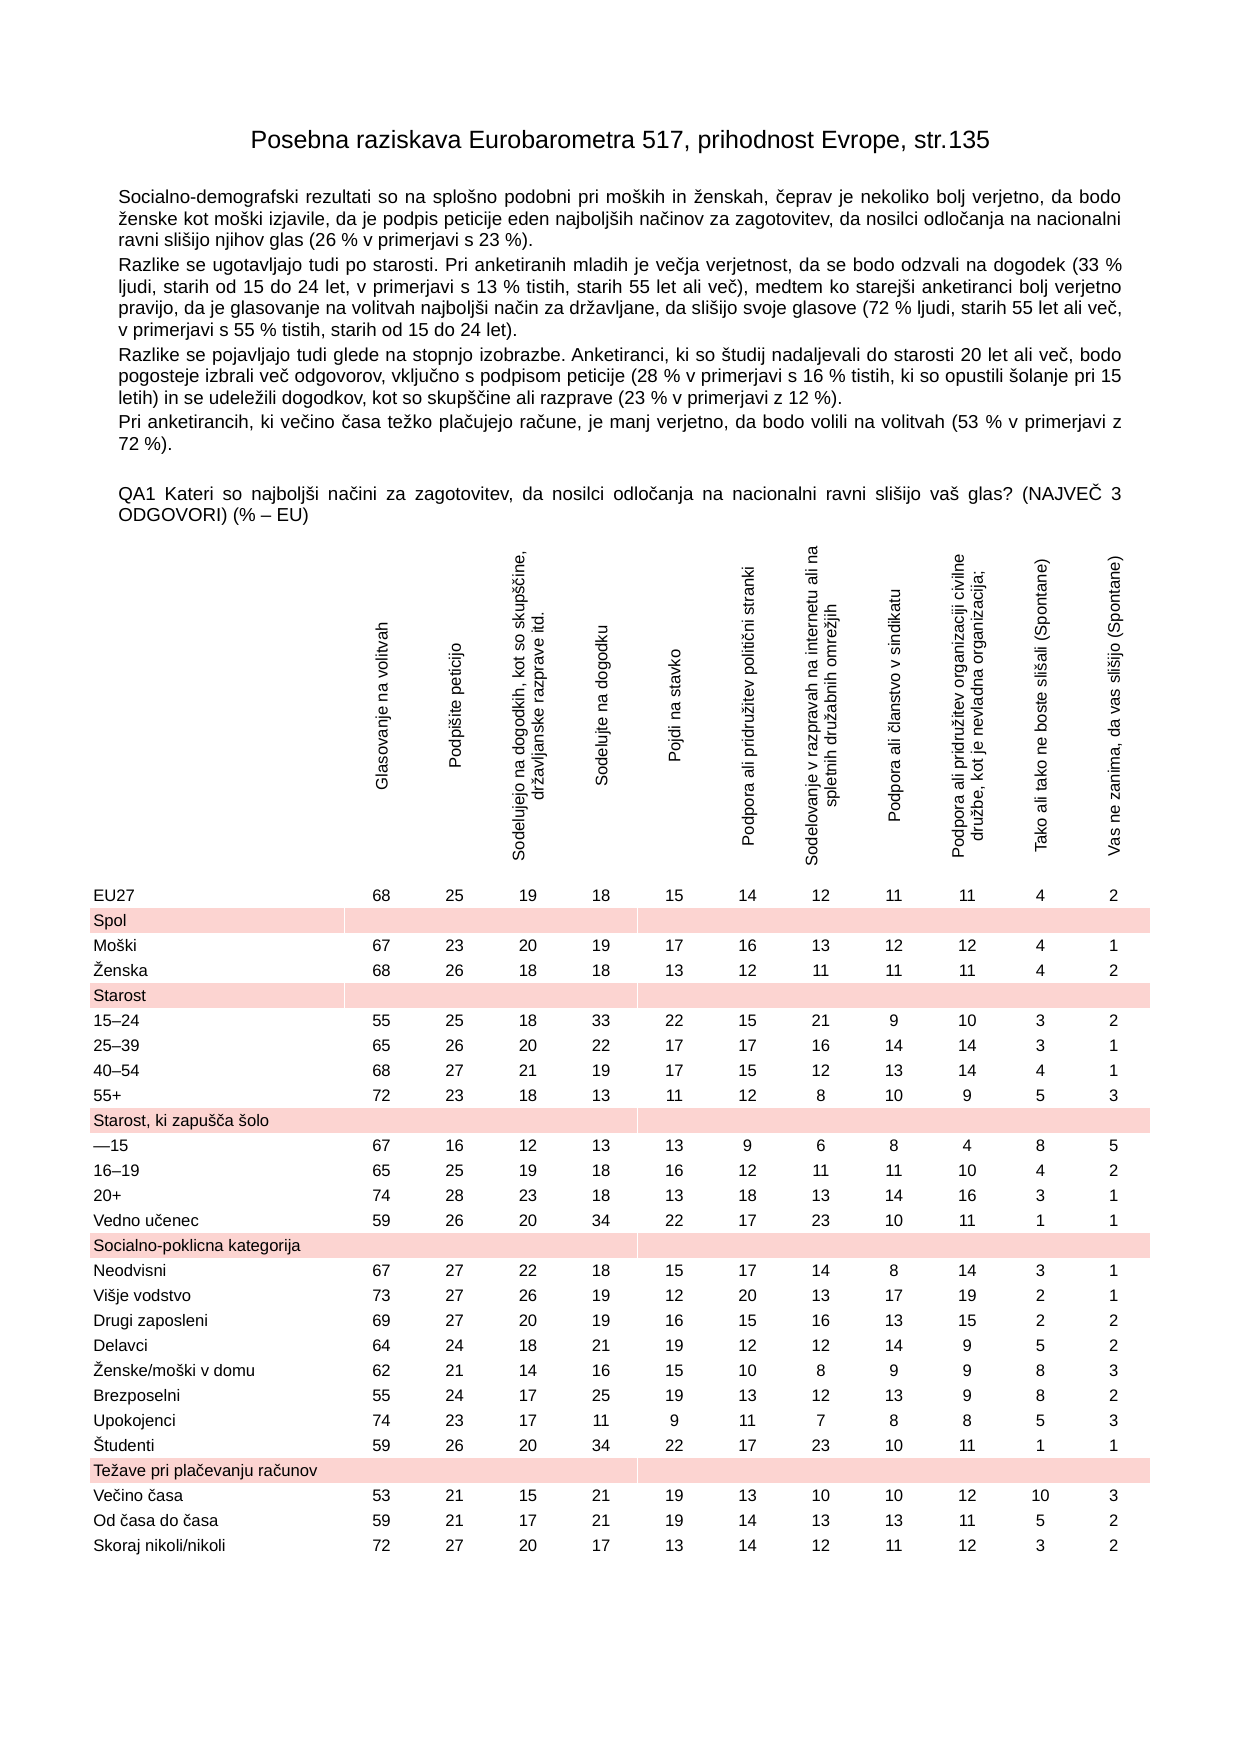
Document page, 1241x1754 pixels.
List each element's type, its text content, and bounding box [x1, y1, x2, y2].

table_cell 2 [1004, 1283, 1077, 1308]
table_cell 17 [857, 1283, 930, 1308]
table_cell 13 [857, 1508, 930, 1533]
table_cell 15 [491, 1483, 564, 1508]
table_cell 5 [1004, 1408, 1077, 1433]
table_cell Ženske/moški v domu [90, 1358, 344, 1383]
table_cell 18 [491, 958, 564, 983]
table_cell 19 [564, 1283, 637, 1308]
table_cell 68 [345, 1058, 418, 1083]
table_cell 22 [638, 1008, 711, 1033]
table_cell 3 [1004, 1008, 1077, 1033]
table_cell 16 [564, 1358, 637, 1383]
table_cell 8 [1004, 1133, 1077, 1158]
table_cell [1004, 1458, 1077, 1483]
table_cell 14 [784, 1258, 857, 1283]
table_cell 17 [491, 1508, 564, 1533]
table_cell 8 [857, 1408, 930, 1433]
table_cell 64 [345, 1333, 418, 1358]
table_cell 59 [345, 1508, 418, 1533]
table_cell 4 [1004, 883, 1077, 908]
table_cell 11 [857, 1158, 930, 1183]
table_cell 1 [1077, 1258, 1150, 1283]
table_cell 11 [857, 958, 930, 983]
table_cell 12 [857, 933, 930, 958]
table_cell [857, 983, 930, 1008]
table_cell 25 [564, 1383, 637, 1408]
table_cell 2 [1077, 1533, 1150, 1558]
table_cell 12 [711, 958, 784, 983]
table_cell 19 [491, 883, 564, 908]
table_cell 65 [345, 1158, 418, 1183]
table_cell Ženska [90, 958, 344, 983]
table_cell 19 [638, 1483, 711, 1508]
table_cell 6 [784, 1133, 857, 1158]
table_cell 27 [418, 1058, 491, 1083]
table_cell Večino časa [90, 1483, 344, 1508]
table_cell Vedno učenec [90, 1208, 344, 1233]
table_cell 11 [784, 1158, 857, 1183]
table_cell 8 [784, 1358, 857, 1383]
table_cell 27 [418, 1258, 491, 1283]
table_cell 13 [638, 1133, 711, 1158]
table_cell 18 [564, 883, 637, 908]
table_cell 15 [711, 1308, 784, 1333]
table_cell 16 [930, 1183, 1004, 1208]
text Socialno-demografski rezultati so na splošno podobni pri moških in ženskah, čeprav je nekoliko bolj verjetno, da bodo ženske kot moški izjavile, da je podpis peticije eden najboljših načinov za zagotovitev, da nosilci odločanja na nacionalni ravni slišijo njihov glas (26 % v primerjavi s 23 %). [118, 186, 1122, 251]
table_cell 17 [491, 1383, 564, 1408]
table_cell 19 [638, 1383, 711, 1408]
table_cell [564, 1108, 637, 1133]
table_cell 22 [638, 1208, 711, 1233]
table_cell 1 [1077, 1033, 1150, 1058]
table_cell 3 [1077, 1083, 1150, 1108]
table_cell [1077, 1108, 1150, 1133]
table_cell 13 [638, 958, 711, 983]
table_cell 55 [345, 1383, 418, 1408]
table_cell 74 [345, 1408, 418, 1433]
table_cell Študenti [90, 1433, 344, 1458]
table_cell 13 [784, 933, 857, 958]
table_cell 15 [930, 1308, 1004, 1333]
table_cell [930, 1458, 1004, 1483]
table_cell 23 [418, 1083, 491, 1108]
table_cell 14 [711, 1508, 784, 1533]
table_cell 18 [564, 958, 637, 983]
table_cell 2 [1077, 958, 1150, 983]
table_cell 12 [638, 1283, 711, 1308]
table_cell 18 [564, 1183, 637, 1208]
table_cell 10 [711, 1358, 784, 1383]
table_cell 23 [418, 933, 491, 958]
table_cell 12 [930, 933, 1004, 958]
table_cell [784, 908, 857, 933]
table_cell 15 [711, 1008, 784, 1033]
table_cell 23 [784, 1208, 857, 1233]
table_header Pojdi na stavko [638, 529, 711, 883]
table_cell 12 [784, 1058, 857, 1083]
table_cell [564, 908, 637, 933]
table_cell 1 [1077, 1283, 1150, 1308]
table_cell 65 [345, 1033, 418, 1058]
table_cell [564, 1458, 637, 1483]
text Razlike se pojavljajo tudi glede na stopnjo izobrazbe. Anketiranci, ki so študij nadaljevali do starosti 20 let ali več, bodo pogosteje izbrali več odgovorov, vključno s podpisom peticije (28 % v primerjavi s 16 % tistih, ki so opustili šolanje pri 15 letih) in se udeležili dogodkov, kot so skupščine ali razprave (23 % v primerjavi z 12 %). [118, 343, 1122, 408]
table_cell 10 [784, 1483, 857, 1508]
table_cell 9 [857, 1358, 930, 1383]
table_cell 16 [418, 1133, 491, 1158]
table_cell 10 [1004, 1483, 1077, 1508]
table_cell 13 [784, 1508, 857, 1533]
table_cell [638, 908, 711, 933]
table_cell 5 [1004, 1083, 1077, 1108]
table_cell 8 [857, 1133, 930, 1158]
table_cell [638, 1458, 711, 1483]
table_cell 20+ [90, 1183, 344, 1208]
table_cell Spol [90, 908, 344, 933]
table_cell 10 [930, 1008, 1004, 1033]
table_cell 11 [711, 1408, 784, 1433]
table_cell 19 [930, 1283, 1004, 1308]
table_cell 2 [1077, 1508, 1150, 1533]
table_cell 67 [345, 933, 418, 958]
table_cell 13 [857, 1308, 930, 1333]
table_cell Starost, ki zapušča šolo [90, 1108, 564, 1133]
table_cell [1004, 908, 1077, 933]
table_cell 19 [491, 1158, 564, 1183]
table_cell 10 [930, 1158, 1004, 1183]
table_cell 9 [711, 1133, 784, 1158]
table_cell 11 [857, 1533, 930, 1558]
table_cell 8 [784, 1083, 857, 1108]
table_cell 20 [491, 1308, 564, 1333]
table_cell Od časa do časa [90, 1508, 344, 1533]
table_cell [784, 983, 857, 1008]
table_cell 14 [711, 883, 784, 908]
table_cell [491, 908, 564, 933]
table_cell 26 [418, 1208, 491, 1233]
text Razlike se ugotavljajo tudi po starosti. Pri anketiranih mladih je večja verjetnost, da se bodo odzvali na dogodek (33 % ljudi, starih od 15 do 24 let, v primerjavi s 13 % tistih, starih 55 let ali več), medtem ko starejši anketiranci bolj verjetno pravijo, da je glasovanje na volitvah najboljši način za državljane, da slišijo svoje glasove (72 % ljudi, starih 55 let ali več, v primerjavi s 55 % tistih, starih od 15 do 24 let). [118, 254, 1122, 340]
table_cell [711, 983, 784, 1008]
table_cell 21 [564, 1333, 637, 1358]
table_header Podpora ali pridružitev organizaciji civilne družbe, kot je nevladna organizacija; [930, 529, 1004, 883]
table_cell 11 [564, 1408, 637, 1433]
table_cell 68 [345, 958, 418, 983]
table_cell [345, 908, 418, 933]
table_cell 69 [345, 1308, 418, 1333]
table_cell 9 [857, 1008, 930, 1033]
table_cell 8 [1004, 1383, 1077, 1408]
table_cell 26 [418, 1433, 491, 1458]
table_header Vas ne zanima, da vas slišijo (Spontane) [1077, 529, 1150, 883]
table_cell 34 [564, 1208, 637, 1233]
table_cell 16 [711, 933, 784, 958]
table_cell EU27 [90, 883, 344, 908]
table_cell 19 [564, 933, 637, 958]
table_cell 2 [1077, 883, 1150, 908]
table_cell 2 [1077, 1308, 1150, 1333]
table_cell 21 [418, 1358, 491, 1383]
table_cell 20 [491, 1433, 564, 1458]
table_cell 18 [564, 1158, 637, 1183]
table_cell Neodvisni [90, 1258, 344, 1283]
table_cell 16–19 [90, 1158, 344, 1183]
table_cell Socialno-poklicna kategorija [90, 1233, 564, 1258]
table_cell Upokojenci [90, 1408, 344, 1433]
table_cell 22 [491, 1258, 564, 1283]
table_cell 2 [1077, 1383, 1150, 1408]
table_cell 12 [711, 1333, 784, 1358]
table_cell 72 [345, 1533, 418, 1558]
table_cell 74 [345, 1183, 418, 1208]
table_cell [638, 1108, 711, 1133]
table_cell 21 [418, 1483, 491, 1508]
table_cell 3 [1004, 1258, 1077, 1283]
table_cell 14 [857, 1033, 930, 1058]
table_cell 16 [784, 1308, 857, 1333]
table_cell 24 [418, 1383, 491, 1408]
table_cell 68 [345, 883, 418, 908]
table_header Podpišite peticijo [418, 529, 491, 883]
table_cell 11 [784, 958, 857, 983]
table_cell 13 [638, 1183, 711, 1208]
table_cell 5 [1004, 1333, 1077, 1358]
table_cell 19 [564, 1058, 637, 1083]
table_cell 59 [345, 1433, 418, 1458]
table_cell 17 [711, 1433, 784, 1458]
table_cell [564, 983, 637, 1008]
table_cell 40–54 [90, 1058, 344, 1083]
table_cell 1 [1077, 1433, 1150, 1458]
table_cell 17 [638, 1033, 711, 1058]
table_cell 11 [930, 958, 1004, 983]
table_cell 21 [491, 1058, 564, 1083]
table_cell 12 [491, 1133, 564, 1158]
table_cell 12 [711, 1083, 784, 1108]
table_cell [564, 1233, 637, 1258]
table_cell 3 [1004, 1033, 1077, 1058]
table_cell 13 [784, 1283, 857, 1308]
table_cell 33 [564, 1008, 637, 1033]
table_cell 18 [491, 1083, 564, 1108]
table_cell 1 [1077, 933, 1150, 958]
table_cell 18 [711, 1183, 784, 1208]
table_cell [784, 1108, 857, 1133]
table_cell [1004, 1108, 1077, 1133]
table_cell 8 [1004, 1358, 1077, 1383]
table_cell Brezposelni [90, 1383, 344, 1408]
table_cell [1004, 983, 1077, 1008]
table_cell 11 [930, 1433, 1004, 1458]
table_cell [1077, 983, 1150, 1008]
table_cell 16 [784, 1033, 857, 1058]
table_cell 13 [638, 1533, 711, 1558]
table_cell 23 [418, 1408, 491, 1433]
table_cell 2 [1077, 1158, 1150, 1183]
table_cell 10 [857, 1433, 930, 1458]
table_header Sodelujejo na dogodkih, kot so skupščine, državljanske razprave itd. [491, 529, 564, 883]
table_cell Skoraj nikoli/nikoli [90, 1533, 344, 1558]
table_cell 59 [345, 1208, 418, 1233]
table_cell 20 [491, 1033, 564, 1058]
table_cell 5 [1077, 1133, 1150, 1158]
table_cell 17 [711, 1033, 784, 1058]
table_cell [638, 983, 711, 1008]
table_cell 1 [1077, 1058, 1150, 1083]
table_header Podpora ali članstvo v sindikatu [857, 529, 930, 883]
table_cell [711, 1458, 784, 1483]
table_cell 1 [1004, 1433, 1077, 1458]
table_cell 9 [638, 1408, 711, 1433]
table_cell 20 [491, 1208, 564, 1233]
table_cell 11 [930, 1508, 1004, 1533]
table_cell 72 [345, 1083, 418, 1108]
table_cell 11 [930, 883, 1004, 908]
table_cell 12 [930, 1533, 1004, 1558]
table_cell [711, 908, 784, 933]
table_cell 14 [930, 1258, 1004, 1283]
table_cell 12 [711, 1158, 784, 1183]
table_cell [1077, 1458, 1150, 1483]
table_cell 14 [857, 1183, 930, 1208]
table_cell 1 [1077, 1183, 1150, 1208]
table_cell 12 [784, 883, 857, 908]
table_cell 5 [1004, 1508, 1077, 1533]
table_cell [1004, 1233, 1077, 1258]
table_header [90, 529, 344, 883]
table_cell 17 [638, 933, 711, 958]
table_cell 4 [1004, 958, 1077, 983]
table_cell 19 [638, 1333, 711, 1358]
table_cell 7 [784, 1408, 857, 1433]
table_cell 34 [564, 1433, 637, 1458]
table_cell 26 [491, 1283, 564, 1308]
table_cell 17 [491, 1408, 564, 1433]
table_cell Starost [90, 983, 344, 1008]
table_cell 28 [418, 1183, 491, 1208]
table_cell 13 [857, 1058, 930, 1083]
table_cell 18 [491, 1333, 564, 1358]
table_cell 10 [857, 1208, 930, 1233]
table_cell 13 [564, 1133, 637, 1158]
table_cell Višje vodstvo [90, 1283, 344, 1308]
table_cell 11 [638, 1083, 711, 1108]
table_header Glasovanje na volitvah [345, 529, 418, 883]
table_cell [491, 983, 564, 1008]
table_cell 24 [418, 1333, 491, 1358]
table_cell Delavci [90, 1333, 344, 1358]
table_cell 14 [930, 1058, 1004, 1083]
table_cell 17 [711, 1208, 784, 1233]
table_cell [857, 1108, 930, 1133]
table_cell Težave pri plačevanju računov [90, 1458, 564, 1483]
table_cell [784, 1233, 857, 1258]
table_cell 13 [784, 1183, 857, 1208]
table_cell 11 [930, 1208, 1004, 1233]
table_cell [711, 1233, 784, 1258]
table_cell 23 [784, 1433, 857, 1458]
table_cell —15 [90, 1133, 344, 1158]
table_cell [930, 1233, 1004, 1258]
table_cell 26 [418, 1033, 491, 1058]
table_cell 27 [418, 1308, 491, 1333]
table_cell 1 [1077, 1208, 1150, 1233]
table_cell [345, 983, 418, 1008]
table_cell 16 [638, 1308, 711, 1333]
table_cell 25 [418, 1158, 491, 1183]
table_cell 20 [491, 933, 564, 958]
table_cell 4 [1004, 933, 1077, 958]
table_cell 17 [711, 1258, 784, 1283]
table_cell 3 [1004, 1533, 1077, 1558]
table_cell [784, 1458, 857, 1483]
table_cell 67 [345, 1133, 418, 1158]
table_cell 27 [418, 1283, 491, 1308]
table_cell [930, 983, 1004, 1008]
table_header Sodelujte na dogodku [564, 529, 637, 883]
table_cell 14 [930, 1033, 1004, 1058]
table_cell [1077, 908, 1150, 933]
table_cell [857, 1233, 930, 1258]
table_cell [1077, 1233, 1150, 1258]
table_cell 1 [1004, 1208, 1077, 1233]
text QA1 Kateri so najboljši načini za zagotovitev, da nosilci odločanja na nacionalni ravni slišijo vaš glas? (NAJVEČ 3 ODGOVORI) (% – EU) [118, 482, 1122, 526]
table_cell 9 [930, 1383, 1004, 1408]
table_cell [418, 983, 491, 1008]
table_cell 9 [930, 1083, 1004, 1108]
table_cell 2 [1077, 1008, 1150, 1033]
table_cell 55 [345, 1008, 418, 1033]
table_cell 25 [418, 1008, 491, 1033]
table_cell 21 [564, 1508, 637, 1533]
table_cell 21 [418, 1508, 491, 1533]
table_cell 11 [857, 883, 930, 908]
table_header Sodelovanje v razpravah na internetu ali na spletnih družabnih omrežjih [784, 529, 857, 883]
table_cell 67 [345, 1258, 418, 1283]
table_cell 17 [638, 1058, 711, 1083]
table_cell [857, 1458, 930, 1483]
text Pri anketirancih, ki večino časa težko plačujejo račune, je manj verjetno, da bodo volili na volitvah (53 % v primerjavi z 72 %). [118, 411, 1122, 454]
table_cell 26 [418, 958, 491, 983]
table_header Podpora ali pridružitev politični stranki [711, 529, 784, 883]
table_cell 15 [638, 1358, 711, 1383]
table_cell 4 [1004, 1058, 1077, 1083]
table_cell 3 [1004, 1183, 1077, 1208]
table_cell 15 [638, 883, 711, 908]
table_cell 13 [711, 1383, 784, 1408]
table_cell 20 [711, 1283, 784, 1308]
table_cell 19 [638, 1508, 711, 1533]
table_cell 14 [857, 1333, 930, 1358]
table_cell 27 [418, 1533, 491, 1558]
table_cell 18 [491, 1008, 564, 1033]
table_cell 12 [784, 1333, 857, 1358]
table_cell 3 [1077, 1483, 1150, 1508]
table_cell 15 [711, 1058, 784, 1083]
table_cell [418, 908, 491, 933]
table_cell [638, 1233, 711, 1258]
table_header Tako ali tako ne boste slišali (Spontane) [1004, 529, 1077, 883]
table_cell 25 [418, 883, 491, 908]
table_cell 25–39 [90, 1033, 344, 1058]
table_cell 9 [930, 1358, 1004, 1383]
table_cell 10 [857, 1483, 930, 1508]
table_cell 4 [930, 1133, 1004, 1158]
table_cell 15 [638, 1258, 711, 1283]
table_cell 14 [711, 1533, 784, 1558]
table_cell 8 [857, 1258, 930, 1283]
table_cell 13 [711, 1483, 784, 1508]
table_cell 20 [491, 1533, 564, 1558]
table_cell 12 [784, 1383, 857, 1408]
table_cell 16 [638, 1158, 711, 1183]
table_cell 13 [564, 1083, 637, 1108]
table_cell 3 [1077, 1358, 1150, 1383]
table_cell 19 [564, 1308, 637, 1333]
table_cell 15–24 [90, 1008, 344, 1033]
table_cell 53 [345, 1483, 418, 1508]
table_cell 13 [857, 1383, 930, 1408]
table_cell [930, 1108, 1004, 1133]
table_cell 8 [930, 1408, 1004, 1433]
table_cell 22 [638, 1433, 711, 1458]
table_cell Moški [90, 933, 344, 958]
table_cell 55+ [90, 1083, 344, 1108]
table_cell 14 [491, 1358, 564, 1383]
table_cell 10 [857, 1083, 930, 1108]
table_cell 73 [345, 1283, 418, 1308]
table_cell [930, 908, 1004, 933]
table_cell 12 [930, 1483, 1004, 1508]
table_cell Drugi zaposleni [90, 1308, 344, 1333]
table_cell 9 [930, 1333, 1004, 1358]
table_cell 12 [784, 1533, 857, 1558]
table_cell 2 [1004, 1308, 1077, 1333]
table_cell 18 [564, 1258, 637, 1283]
table_cell [857, 908, 930, 933]
table_cell 23 [491, 1183, 564, 1208]
table_cell 62 [345, 1358, 418, 1383]
table_cell 21 [564, 1483, 637, 1508]
table_cell 3 [1077, 1408, 1150, 1433]
table_cell 17 [564, 1533, 637, 1558]
table_cell 21 [784, 1008, 857, 1033]
table_cell 22 [564, 1033, 637, 1058]
table_cell 4 [1004, 1158, 1077, 1183]
table_cell 2 [1077, 1333, 1150, 1358]
table_cell [711, 1108, 784, 1133]
